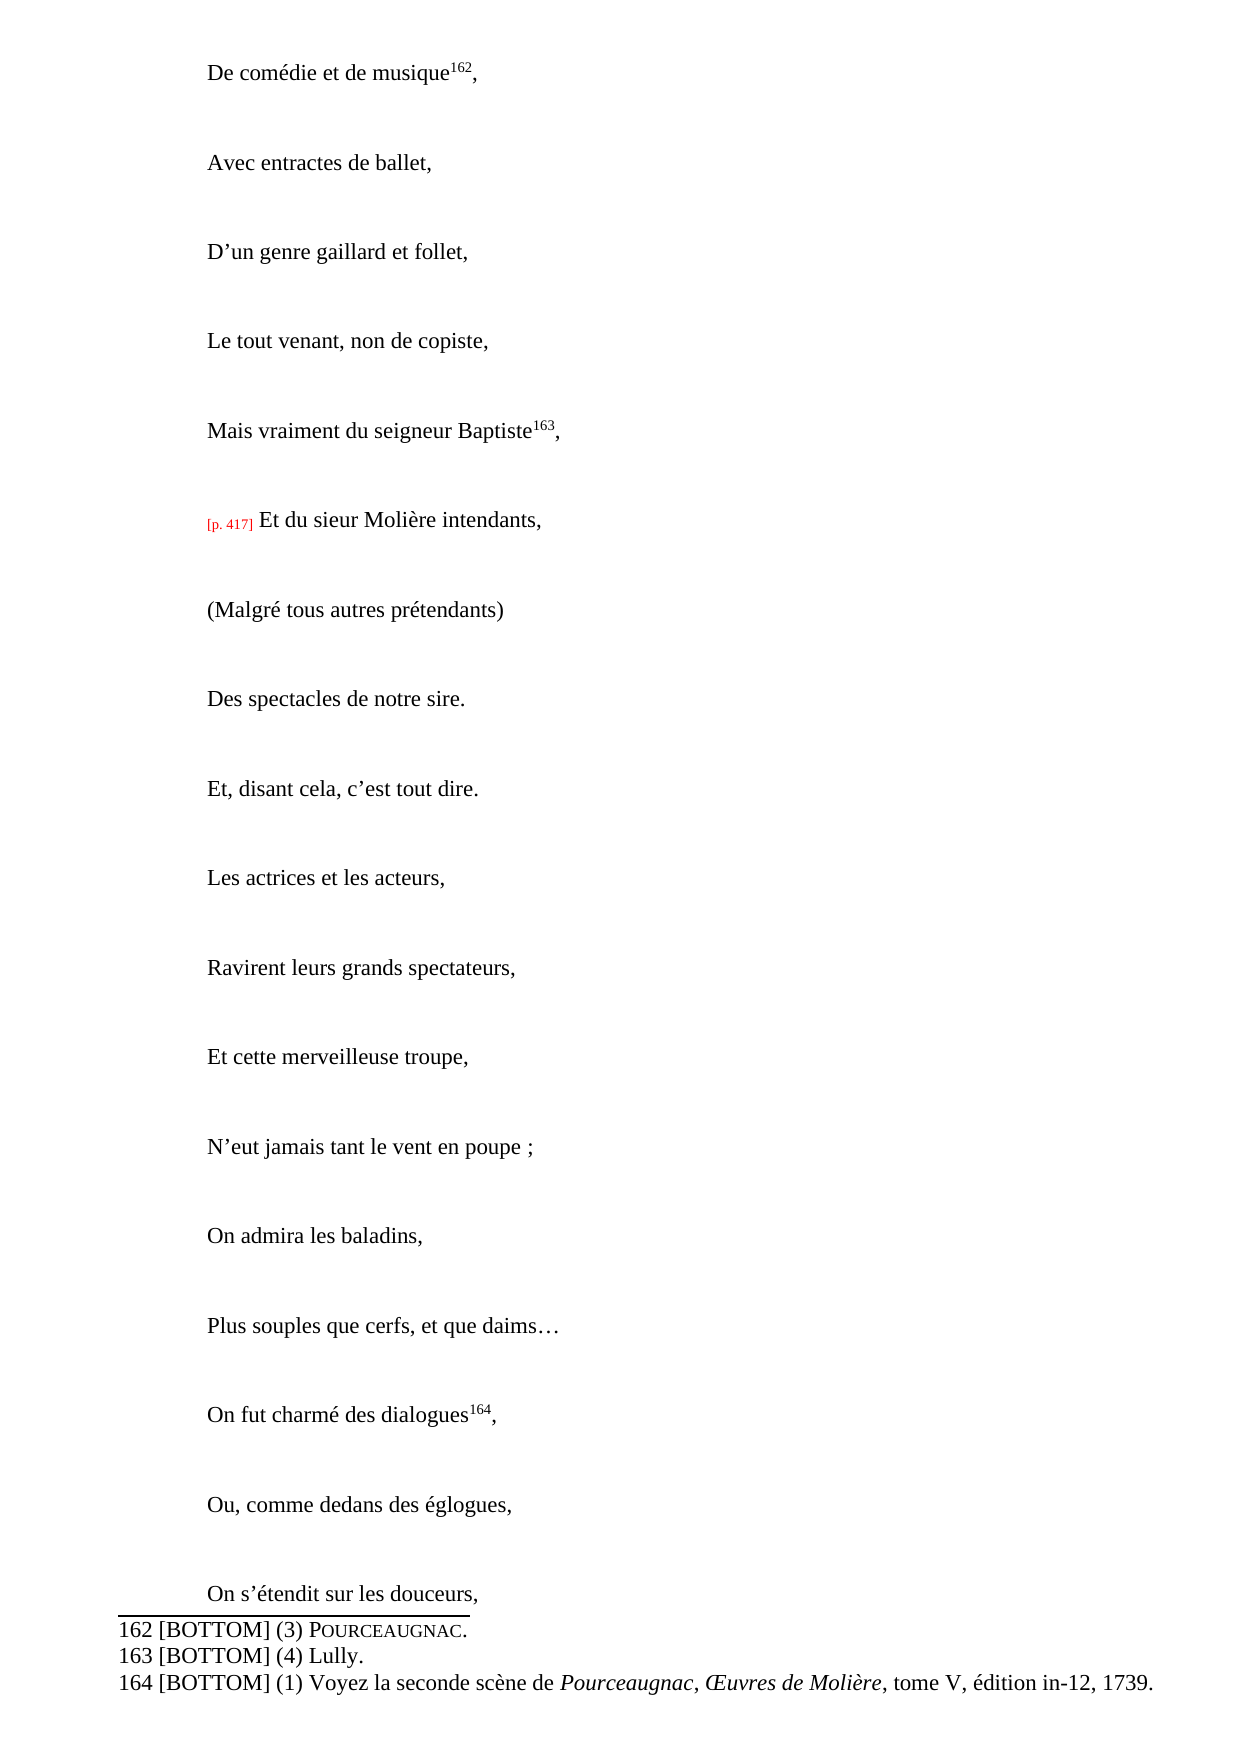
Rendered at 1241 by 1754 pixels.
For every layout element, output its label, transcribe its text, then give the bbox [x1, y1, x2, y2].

text On admira les baladins, [207, 1222, 1181, 1249]
text Des spectacles de notre sire. [207, 685, 1181, 712]
text N’eut jamais tant le vent en poupe ; [207, 1133, 1181, 1159]
text [BOTTOM] (1) Voyez la seconde scène de Pourceaugnac, Œuvres de Molière, tome V, édition in-12, 1739. [118, 1668, 1181, 1695]
text On s’étendit sur les douceurs, [207, 1580, 1181, 1607]
text D’un genre gaillard et follet, [207, 238, 1181, 264]
text Et cette merveilleuse troupe, [207, 1043, 1181, 1070]
text Plus souples que cerfs, et que daims… [207, 1312, 1181, 1338]
text Les actrices et les acteurs, [207, 864, 1181, 891]
text Ou, comme dedans des églogues, [207, 1491, 1181, 1517]
text De comédie et de musique, [207, 59, 1181, 85]
text Mais vraiment du seigneur Baptiste, [207, 417, 1181, 443]
text Avec entractes de ballet, [207, 148, 1181, 175]
text On fut charmé des dialogues, [207, 1401, 1181, 1428]
text Et, disant cela, c’est tout dire. [207, 775, 1181, 801]
text [p. 417] Et du sieur Molière intendants, [207, 506, 1181, 533]
text Ravirent leurs grands spectateurs, [207, 954, 1181, 980]
text Le tout venant, non de copiste, [207, 327, 1181, 354]
text [BOTTOM] (4) Lully. [118, 1642, 1181, 1668]
text [BOTTOM] (3) Pourceaugnac. [118, 1616, 1181, 1642]
text (Malgré tous autres prétendants) [207, 596, 1181, 622]
